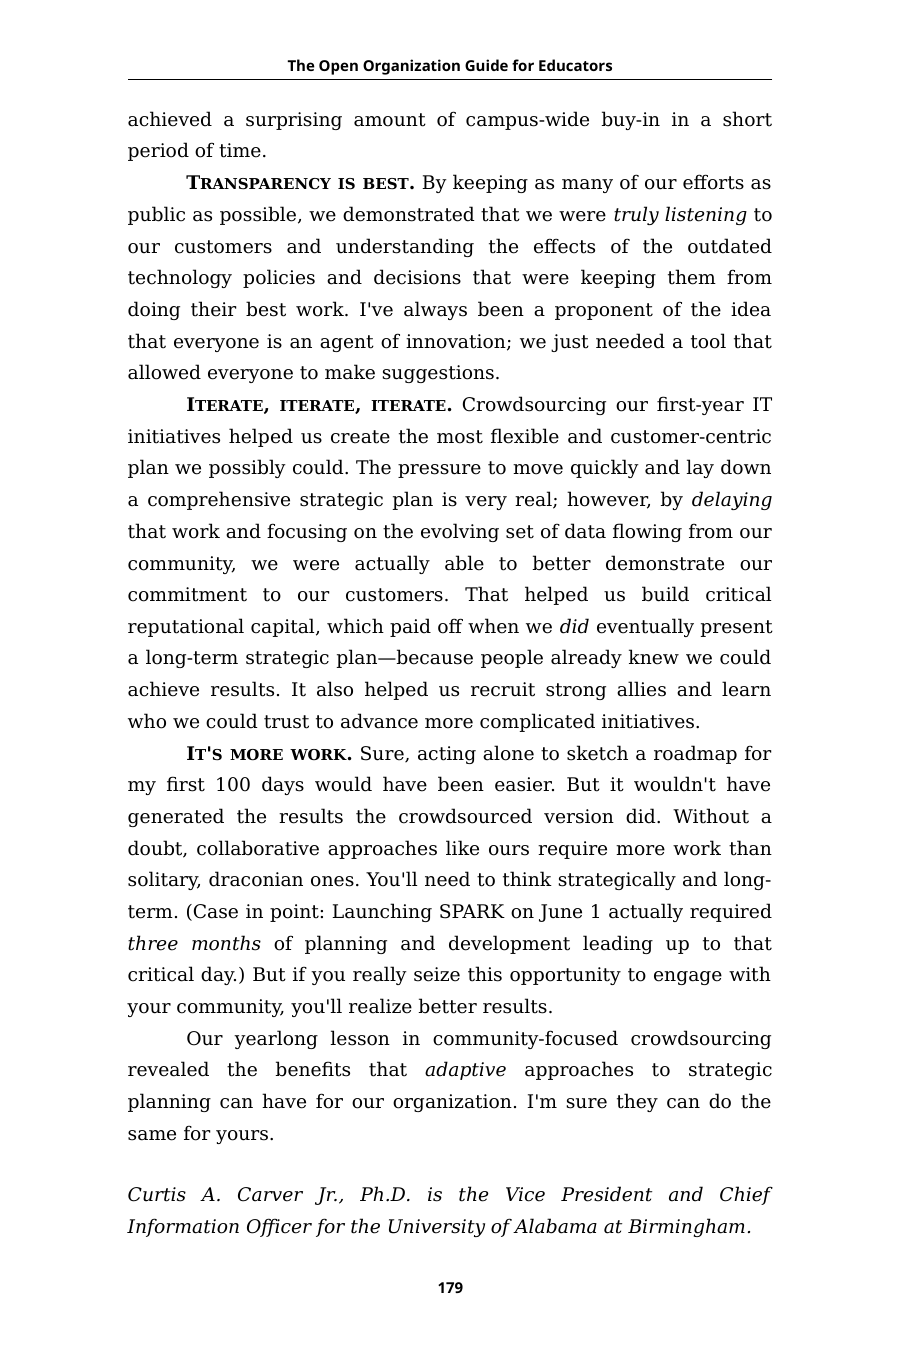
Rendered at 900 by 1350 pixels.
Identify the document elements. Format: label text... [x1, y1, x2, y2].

text It's more work. Sure, acting alone to sketch a roadmap for my first 100 days would have been easier. But it wouldn't have generated the results the crowdsourced version did. Without a doubt, collaborative approaches like ours require more work than solitary, draconian ones. You'll need to think strategically and long-term. (Case in point: Launching SPARK on June 1 actually required three months of planning and development leading up to that critical day.) But if you really seize this opportunity to engage with your community, you'll realize better results. [127, 742, 772, 1018]
text Transparency is best. By keeping as many of our efforts as public as possible, we demonstrated that we were truly listening to our customers and understanding the effects of the outdated technology policies and decisions that were keeping them from doing their best work. I've always been a proponent of the idea that everyone is an agent of innovation; we just needed a tool that allowed everyone to make suggestions. [127, 172, 772, 384]
text Iterate, iterate, iterate. Crowdsourcing our first-year IT initiatives helped us create the most flexible and customer-centric plan we possibly could. The pressure to move quickly and lay down a comprehensive strategic plan is very real; however, by delaying that work and focusing on the evolving set of data flowing from our community, we were actually able to better demonstrate our commitment to our customers. That helped us build critical reputational capital, which paid off when we did eventually present a long-term strategic plan—because people already knew we could achieve results. It also helped us recruit strong allies and learn who we could trust to advance more complicated initiatives. [127, 394, 772, 733]
text Curtis A. Carver Jr., Ph.D. is the Vice President and Chief Information Officer for the University of Alabama at Birmingham. [127, 1184, 772, 1238]
text achieved a surprising amount of campus-wide buy-in in a short period of time. [127, 109, 772, 162]
text Our yearlong lesson in community-focused crowdsourcing revealed the benefits that adaptive approaches to strategic planning can have for our organization. I'm sure they can do the same for yours. [127, 1028, 772, 1144]
